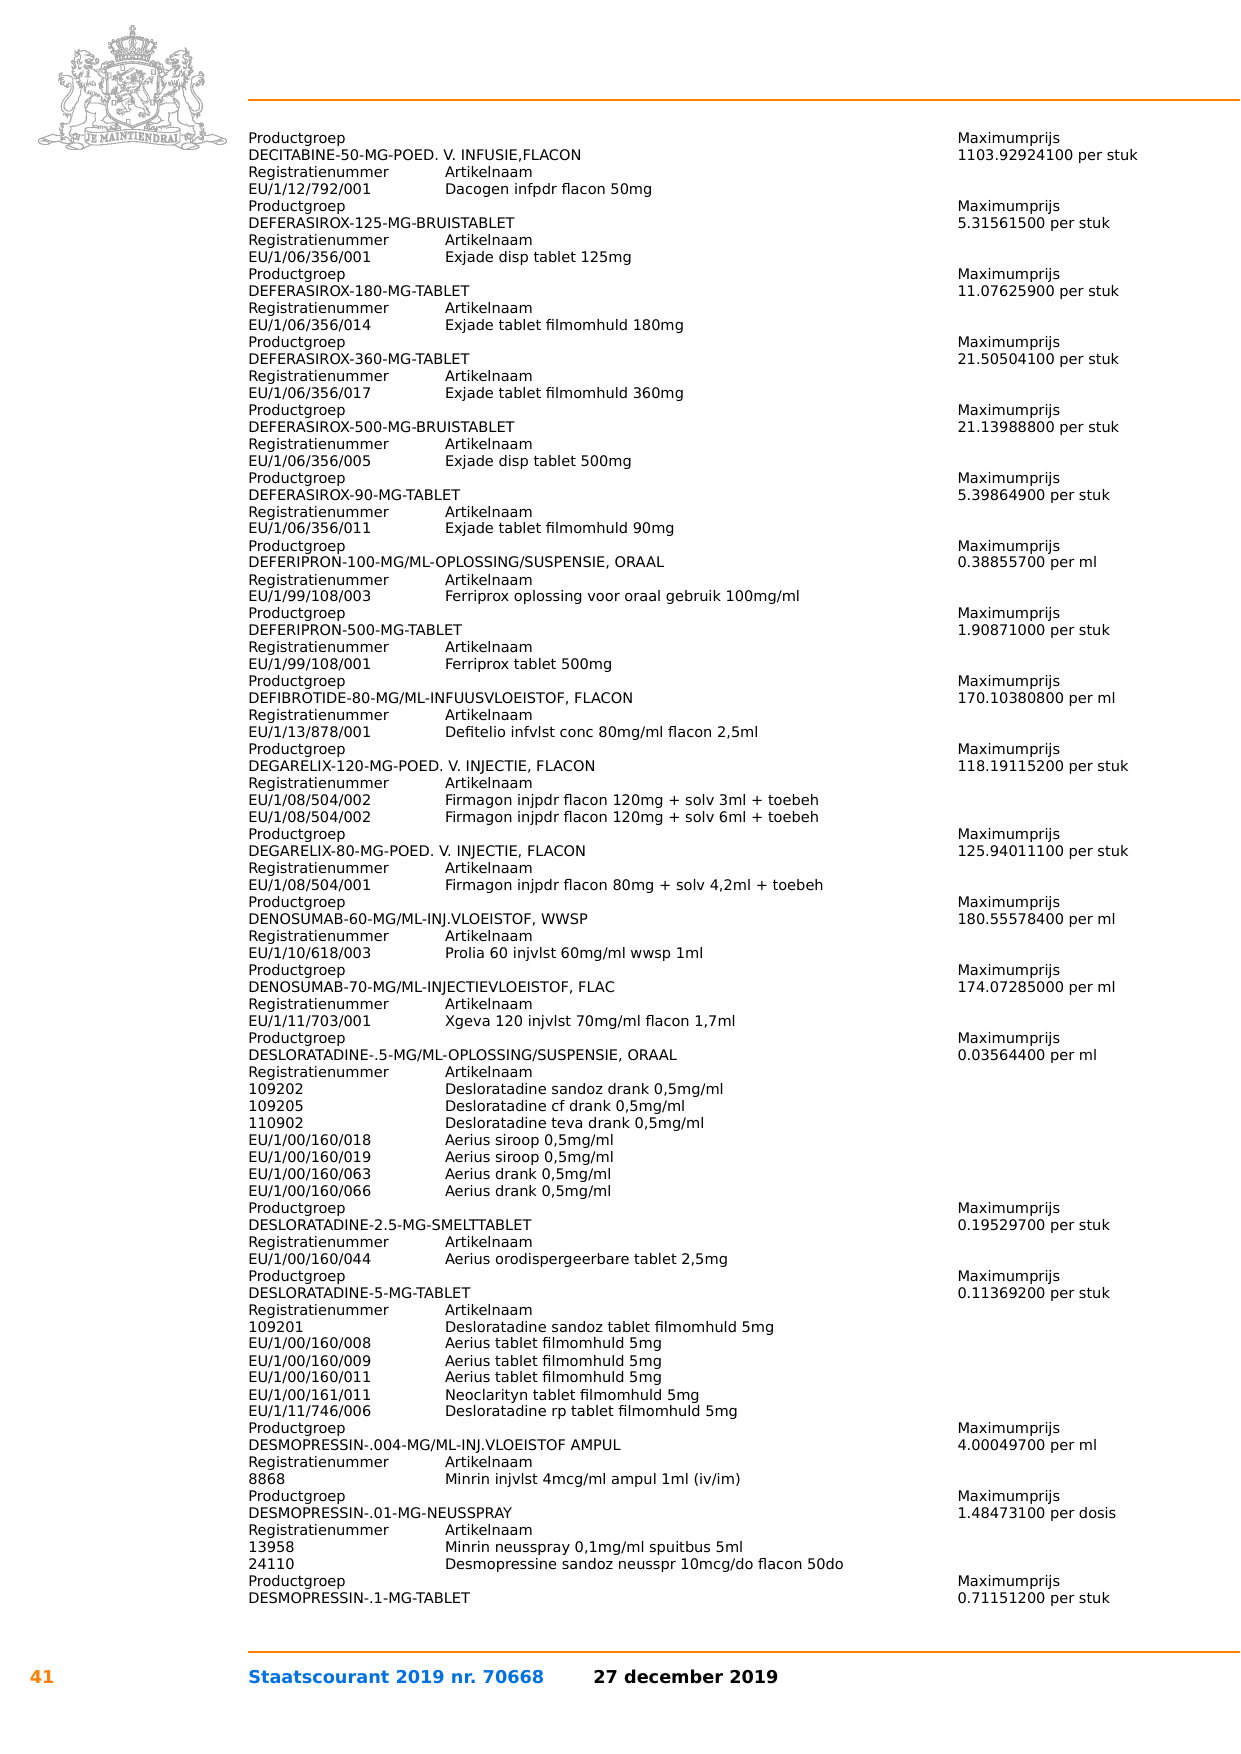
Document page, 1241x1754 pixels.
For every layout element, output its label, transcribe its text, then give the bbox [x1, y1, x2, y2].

table_cell 0.19529700 per stuk [951, 1217, 1163, 1233]
table_cell Registratienummer [248, 1064, 439, 1081]
table_cell [951, 1369, 1163, 1386]
table_cell Productgroep [248, 1030, 439, 1047]
table_cell [951, 232, 1163, 249]
table_cell [951, 928, 1163, 945]
table_cell Maximumprijs [951, 334, 1163, 351]
table_cell [439, 266, 951, 283]
table_cell Maximumprijs [951, 741, 1163, 758]
table_cell 11.07625900 per stuk [951, 283, 1163, 300]
table_cell Productgroep [248, 894, 439, 911]
table_cell Aerius orodispergeerbare tablet 2,5mg [439, 1251, 951, 1267]
table_cell [951, 1098, 1163, 1115]
table_cell DENOSUMAB-60-MG/ML-INJ.VLOEISTOF, WWSP [248, 911, 951, 928]
table_cell DESLORATADINE-5-MG-TABLET [248, 1285, 951, 1301]
table_cell [951, 164, 1163, 181]
table_cell [439, 198, 951, 215]
table_cell Artikelnaam [439, 639, 951, 656]
table_cell [439, 605, 951, 622]
table_cell 0.03564400 per ml [951, 1047, 1163, 1064]
table_cell Productgroep [248, 1268, 439, 1284]
table_cell Dacogen infpdr flacon 50mg [439, 181, 951, 198]
table_cell Exjade disp tablet 125mg [439, 249, 951, 266]
table_cell 4.00049700 per ml [951, 1437, 1163, 1454]
table_cell Desloratadine sandoz drank 0,5mg/ml [439, 1081, 951, 1098]
table_cell DEGARELIX-80-MG-POED. V. INJECTIE, FLACON [248, 843, 951, 860]
table_cell [951, 317, 1163, 334]
table_cell 0.71151200 per stuk [951, 1590, 1163, 1607]
table_cell DECITABINE-50-MG-POED. V. INFUSIE,FLACON [248, 147, 951, 164]
table_cell Desloratadine sandoz tablet filmomhuld 5mg [439, 1319, 951, 1335]
table_cell Artikelnaam [439, 775, 951, 792]
table_cell [951, 1353, 1163, 1369]
table_cell 0.38855700 per ml [951, 554, 1163, 571]
table_cell Registratienummer [248, 775, 439, 792]
table_cell DEFERASIROX-90-MG-TABLET [248, 486, 951, 503]
table_cell [951, 1335, 1163, 1352]
table_cell [951, 1386, 1163, 1403]
table_cell Productgroep [248, 1420, 439, 1437]
table_cell EU/1/13/878/001 [248, 724, 439, 741]
table_cell Productgroep [248, 1488, 439, 1505]
table_cell Productgroep [248, 402, 439, 418]
table_cell 24110 [248, 1556, 439, 1573]
table_cell Exjade tablet filmomhuld 90mg [439, 520, 951, 537]
table_cell Artikelnaam [439, 164, 951, 181]
table_cell EU/1/00/160/008 [248, 1335, 439, 1352]
table_cell [951, 1166, 1163, 1183]
table_cell Artikelnaam [439, 996, 951, 1013]
table_cell EU/1/06/356/011 [248, 520, 439, 537]
table_cell EU/1/06/356/014 [248, 317, 439, 334]
table_cell [951, 1251, 1163, 1267]
table_cell [951, 1471, 1163, 1488]
table_cell Desloratadine teva drank 0,5mg/ml [439, 1115, 951, 1132]
picture [38, 25, 227, 150]
table_cell Registratienummer [248, 860, 439, 877]
table_cell Aerius siroop 0,5mg/ml [439, 1149, 951, 1166]
table_cell [951, 945, 1163, 962]
table_cell [951, 792, 1163, 809]
table_cell Desloratadine cf drank 0,5mg/ml [439, 1098, 951, 1115]
table_cell [439, 1488, 951, 1505]
table_cell Productgroep [248, 538, 439, 554]
table_cell Registratienummer [248, 571, 439, 588]
table_cell Productgroep [248, 198, 439, 215]
table_cell 13958 [248, 1539, 439, 1556]
table_cell Maximumprijs [951, 894, 1163, 911]
table_cell 109202 [248, 1081, 439, 1098]
table_cell Aerius tablet filmomhuld 5mg [439, 1353, 951, 1369]
table_cell Registratienummer [248, 300, 439, 317]
table_cell Productgroep [248, 266, 439, 283]
table_cell [951, 588, 1163, 605]
table_cell 109205 [248, 1098, 439, 1115]
table_cell 0.11369200 per stuk [951, 1285, 1163, 1301]
table_cell [951, 1081, 1163, 1098]
table_cell Maximumprijs [951, 1573, 1163, 1590]
table_cell [951, 1522, 1163, 1539]
table_cell Maximumprijs [951, 1200, 1163, 1217]
table_cell Artikelnaam [439, 1064, 951, 1081]
table_cell DESMOPRESSIN-.01-MG-NEUSSPRAY [248, 1505, 951, 1522]
table_cell DENOSUMAB-70-MG/ML-INJECTIEVLOEISTOF, FLAC [248, 979, 951, 996]
table_cell EU/1/00/160/044 [248, 1251, 439, 1267]
table_cell Productgroep [248, 1573, 439, 1590]
table_cell Artikelnaam [439, 707, 951, 724]
table_cell Productgroep [248, 605, 439, 622]
table_cell [951, 520, 1163, 537]
table_cell [951, 724, 1163, 741]
table_cell Aerius drank 0,5mg/ml [439, 1166, 951, 1183]
table_cell Artikelnaam [439, 928, 951, 945]
table_cell DESMOPRESSIN-.1-MG-TABLET [248, 1590, 951, 1607]
table_cell [439, 1030, 951, 1047]
table_cell [951, 1539, 1163, 1556]
table_cell Maximumprijs [951, 1268, 1163, 1284]
table_cell DESLORATADINE-.5-MG/ML-OPLOSSING/SUSPENSIE, ORAAL [248, 1047, 951, 1064]
table_cell Maximumprijs [951, 1488, 1163, 1505]
table_cell Exjade tablet filmomhuld 360mg [439, 385, 951, 402]
table_cell [951, 1403, 1163, 1420]
table_cell Productgroep [248, 130, 439, 147]
table_cell [951, 1013, 1163, 1030]
table_cell Productgroep [248, 962, 439, 979]
table_cell 5.31561500 per stuk [951, 215, 1163, 232]
table_cell EU/1/99/108/001 [248, 656, 439, 673]
table_cell Firmagon injpdr flacon 80mg + solv 4,2ml + toebeh [439, 877, 951, 894]
table_cell Maximumprijs [951, 962, 1163, 979]
table_cell [439, 1573, 951, 1590]
table_cell 118.19115200 per stuk [951, 758, 1163, 775]
table_cell EU/1/08/504/002 [248, 809, 439, 826]
table_cell [439, 130, 951, 147]
table_cell EU/1/08/504/002 [248, 792, 439, 809]
table_cell DESLORATADINE-2.5-MG-SMELTTABLET [248, 1217, 951, 1233]
table_cell 180.55578400 per ml [951, 911, 1163, 928]
table_cell 109201 [248, 1319, 439, 1335]
table_cell EU/1/08/504/001 [248, 877, 439, 894]
table_cell [439, 1268, 951, 1284]
table_cell Artikelnaam [439, 368, 951, 384]
table_cell [951, 1149, 1163, 1166]
table_cell Ferriprox tablet 500mg [439, 656, 951, 673]
table_cell DEFERIPRON-500-MG-TABLET [248, 622, 951, 639]
table_cell EU/1/00/160/019 [248, 1149, 439, 1166]
table_cell EU/1/00/160/066 [248, 1183, 439, 1199]
table_cell 1103.92924100 per stuk [951, 147, 1163, 164]
table_cell Registratienummer [248, 368, 439, 384]
table_cell Ferriprox oplossing voor oraal gebruik 100mg/ml [439, 588, 951, 605]
table_cell Artikelnaam [439, 436, 951, 452]
table_cell [951, 249, 1163, 266]
table_cell Registratienummer [248, 164, 439, 181]
table_cell Artikelnaam [439, 1454, 951, 1471]
table_cell Registratienummer [248, 928, 439, 945]
table_cell Maximumprijs [951, 470, 1163, 486]
table_cell Maximumprijs [951, 673, 1163, 690]
table_cell [951, 504, 1163, 520]
table_cell Exjade disp tablet 500mg [439, 453, 951, 469]
table_cell 170.10380800 per ml [951, 690, 1163, 707]
table_cell Registratienummer [248, 1522, 439, 1539]
table_cell [951, 453, 1163, 469]
table_cell DEFERIPRON-100-MG/ML-OPLOSSING/SUSPENSIE, ORAAL [248, 554, 951, 571]
table_cell Artikelnaam [439, 504, 951, 520]
table_cell Exjade tablet filmomhuld 180mg [439, 317, 951, 334]
table_cell EU/1/99/108/003 [248, 588, 439, 605]
table_cell EU/1/00/160/011 [248, 1369, 439, 1386]
table_cell [951, 656, 1163, 673]
table_cell EU/1/00/160/063 [248, 1166, 439, 1183]
table_cell Artikelnaam [439, 571, 951, 588]
table_cell EU/1/10/618/003 [248, 945, 439, 962]
table_cell [951, 1183, 1163, 1199]
table_cell Artikelnaam [439, 860, 951, 877]
table_cell Defitelio infvlst conc 80mg/ml flacon 2,5ml [439, 724, 951, 741]
table_cell DEGARELIX-120-MG-POED. V. INJECTIE, FLACON [248, 758, 951, 775]
table_cell EU/1/06/356/001 [248, 249, 439, 266]
table_cell Artikelnaam [439, 1522, 951, 1539]
table_cell EU/1/00/161/011 [248, 1386, 439, 1403]
table_cell [439, 402, 951, 418]
table_cell [439, 1420, 951, 1437]
table_cell [951, 1319, 1163, 1335]
table_cell Registratienummer [248, 639, 439, 656]
table_cell [951, 385, 1163, 402]
table_cell Maximumprijs [951, 538, 1163, 554]
table_cell Productgroep [248, 470, 439, 486]
table_cell [951, 1132, 1163, 1149]
table_cell Maximumprijs [951, 402, 1163, 418]
table_cell Artikelnaam [439, 300, 951, 317]
table_cell 125.94011100 per stuk [951, 843, 1163, 860]
table_cell Registratienummer [248, 996, 439, 1013]
table_cell 5.39864900 per stuk [951, 486, 1163, 503]
table_cell Aerius drank 0,5mg/ml [439, 1183, 951, 1199]
table_cell [439, 1200, 951, 1217]
table_cell Prolia 60 injvlst 60mg/ml wwsp 1ml [439, 945, 951, 962]
table_cell Artikelnaam [439, 232, 951, 249]
table_cell [951, 1454, 1163, 1471]
table_cell 110902 [248, 1115, 439, 1132]
table_cell Aerius tablet filmomhuld 5mg [439, 1335, 951, 1352]
table_cell [439, 826, 951, 843]
table_cell [439, 894, 951, 911]
table_cell Aerius tablet filmomhuld 5mg [439, 1369, 951, 1386]
table_cell [951, 300, 1163, 317]
table_cell 21.13988800 per stuk [951, 419, 1163, 436]
table_cell Productgroep [248, 741, 439, 758]
table_cell DEFERASIROX-500-MG-BRUISTABLET [248, 419, 951, 436]
table_cell [951, 1301, 1163, 1318]
table_cell Maximumprijs [951, 1030, 1163, 1047]
table_cell Maximumprijs [951, 826, 1163, 843]
table_cell Aerius siroop 0,5mg/ml [439, 1132, 951, 1149]
table_cell Artikelnaam [439, 1301, 951, 1318]
table_cell Productgroep [248, 334, 439, 351]
table_cell [951, 996, 1163, 1013]
table_cell Minrin injvlst 4mcg/ml ampul 1ml (iv/im) [439, 1471, 951, 1488]
table_cell [951, 1234, 1163, 1251]
table_cell [951, 877, 1163, 894]
table_cell 8868 [248, 1471, 439, 1488]
table_cell Registratienummer [248, 707, 439, 724]
table_cell [439, 673, 951, 690]
table_cell EU/1/06/356/005 [248, 453, 439, 469]
table_cell Registratienummer [248, 1234, 439, 1251]
table_cell [951, 571, 1163, 588]
table_cell Registratienummer [248, 436, 439, 452]
table_cell [951, 1115, 1163, 1132]
table_cell Productgroep [248, 826, 439, 843]
table_cell [951, 860, 1163, 877]
table_cell EU/1/11/746/006 [248, 1403, 439, 1420]
table_cell EU/1/06/356/017 [248, 385, 439, 402]
table_cell [951, 436, 1163, 452]
table_cell [951, 809, 1163, 826]
table_cell 1.90871000 per stuk [951, 622, 1163, 639]
table_cell Xgeva 120 injvlst 70mg/ml flacon 1,7ml [439, 1013, 951, 1030]
table_cell [951, 1064, 1163, 1081]
table_cell 1.48473100 per dosis [951, 1505, 1163, 1522]
table_cell Desmopressine sandoz neusspr 10mcg/do flacon 50do [439, 1556, 951, 1573]
table_cell Maximumprijs [951, 198, 1163, 215]
table_cell Artikelnaam [439, 1234, 951, 1251]
table_cell Neoclarityn tablet filmomhuld 5mg [439, 1386, 951, 1403]
table_cell Desloratadine rp tablet filmomhuld 5mg [439, 1403, 951, 1420]
table_cell DEFERASIROX-125-MG-BRUISTABLET [248, 215, 951, 232]
table_cell EU/1/00/160/009 [248, 1353, 439, 1369]
table_cell [951, 775, 1163, 792]
table_cell [439, 470, 951, 486]
table_cell [439, 538, 951, 554]
table_cell Maximumprijs [951, 266, 1163, 283]
table_cell DEFERASIROX-180-MG-TABLET [248, 283, 951, 300]
table_cell [951, 368, 1163, 384]
table_cell Maximumprijs [951, 1420, 1163, 1437]
table_cell Firmagon injpdr flacon 120mg + solv 6ml + toebeh [439, 809, 951, 826]
table_cell Registratienummer [248, 1301, 439, 1318]
table_cell 21.50504100 per stuk [951, 351, 1163, 368]
table_cell DEFIBROTIDE-80-MG/ML-INFUUSVLOEISTOF, FLACON [248, 690, 951, 707]
table_cell [951, 181, 1163, 198]
table_cell [439, 962, 951, 979]
table_cell EU/1/12/792/001 [248, 181, 439, 198]
table_cell Maximumprijs [951, 605, 1163, 622]
table_cell [439, 334, 951, 351]
table_cell Minrin neusspray 0,1mg/ml spuitbus 5ml [439, 1539, 951, 1556]
table_cell DEFERASIROX-360-MG-TABLET [248, 351, 951, 368]
table_cell Productgroep [248, 1200, 439, 1217]
table_cell Productgroep [248, 673, 439, 690]
table_cell EU/1/11/703/001 [248, 1013, 439, 1030]
table_cell [439, 741, 951, 758]
table_cell Registratienummer [248, 504, 439, 520]
table_cell Firmagon injpdr flacon 120mg + solv 3ml + toebeh [439, 792, 951, 809]
table_cell DESMOPRESSIN-.004-MG/ML-INJ.VLOEISTOF AMPUL [248, 1437, 951, 1454]
table_cell Maximumprijs [951, 130, 1163, 147]
table_cell [951, 707, 1163, 724]
table_cell [951, 1556, 1163, 1573]
table_cell 174.07285000 per ml [951, 979, 1163, 996]
table_cell [951, 639, 1163, 656]
table_cell EU/1/00/160/018 [248, 1132, 439, 1149]
table_cell Registratienummer [248, 232, 439, 249]
table_cell Registratienummer [248, 1454, 439, 1471]
